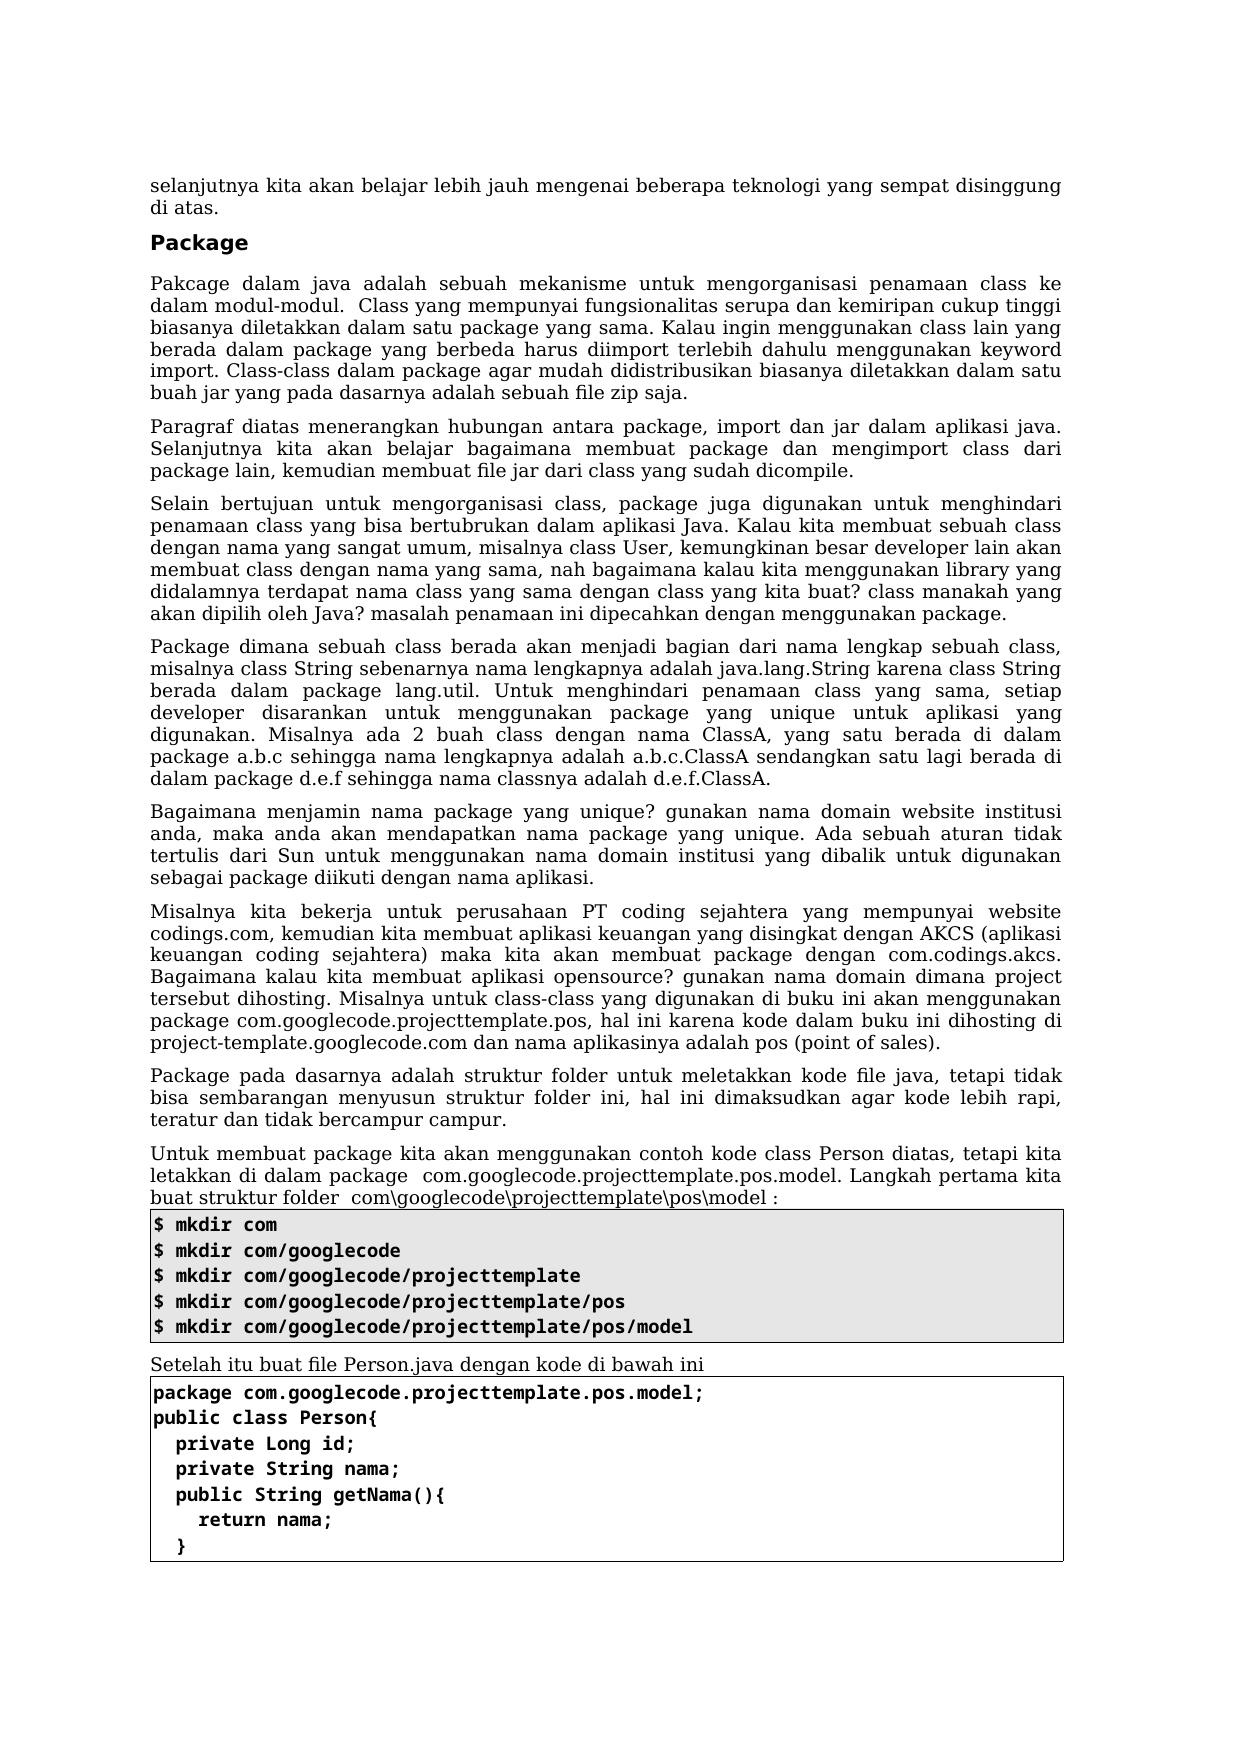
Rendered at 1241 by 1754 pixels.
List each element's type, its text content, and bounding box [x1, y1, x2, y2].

text $ mkdir com/googlecode/projecttemplate/pos/model [151, 1311, 1063, 1342]
text package com.googlecode.projecttemplate.pos.model; [151, 1377, 1063, 1402]
text public String getNama(){ [151, 1478, 1063, 1504]
text private String nama; [151, 1453, 1063, 1478]
text $ mkdir com/googlecode/projecttemplate [151, 1259, 1063, 1285]
text Selain bertujuan untuk mengorganisasi class, package juga digunakan untuk menghindari penamaan class yang bisa bertubrukan dalam aplikasi Java. Kalau kita membuat sebuah class dengan nama yang sangat umum, misalnya class User, kemungkinan besar developer lain akan membuat class dengan nama yang sama, nah bagaimana kalau kita menggunakan library yang didalamnya terdapat nama class yang sama dengan class yang kita buat? class manakah yang akan dipilih oleh Java? masalah penamaan ini dipecahkan dengan menggunakan package. [150, 493, 1063, 625]
text return nama; [151, 1504, 1063, 1529]
text Package dimana sebuah class berada akan menjadi bagian dari nama lengkap sebuah class, misalnya class String sebenarnya nama lengkapnya adalah java.lang.String karena class String berada dalam package lang.util. Untuk menghindari penamaan class yang sama, setiap developer disarankan untuk menggunakan package yang unique untuk aplikasi yang digunakan. Misalnya ada 2 buah class dengan nama ClassA, yang satu berada di dalam package a.b.c sehingga nama lengkapnya adalah a.b.c.ClassA sendangkan satu lagi berada di dalam package d.e.f sehingga nama classnya adalah d.e.f.ClassA. [150, 636, 1063, 789]
text $ mkdir com/googlecode [151, 1234, 1063, 1259]
text Bagaimana menjamin nama package yang unique? gunakan nama domain website institusi anda, maka anda akan mendapatkan nama package yang unique. Ada sebuah aturan tidak tertulis dari Sun untuk menggunakan nama domain institusi yang dibalik untuk digunakan sebagai package diikuti dengan nama aplikasi. [150, 801, 1063, 889]
text Paragraf diatas menerangkan hubungan antara package, import dan jar dalam aplikasi java. Selanjutnya kita akan belajar bagaimana membuat package dan mengimport class dari package lain, kemudian membuat file jar dari class yang sudah dicompile. [150, 416, 1063, 482]
text Setelah itu buat file Person.java dengan kode di bawah ini [150, 1354, 1063, 1376]
text private Long id; [151, 1427, 1063, 1453]
text Pakcage dalam java adalah sebuah mekanisme untuk mengorganisasi penamaan class ke dalam modul-modul. Class yang mempunyai fungsionalitas serupa dan kemiripan cukup tinggi biasanya diletakkan dalam satu package yang sama. Kalau ingin menggunakan class lain yang berada dalam package yang berbeda harus diimport terlebih dahulu menggunakan keyword import. Class-class dalam package agar mudah didistribusikan biasanya diletakkan dalam satu buah jar yang pada dasarnya adalah sebuah file zip saja. [150, 273, 1063, 404]
text selanjutnya kita akan belajar lebih jauh mengenai beberapa teknologi yang sempat disinggung di atas. [150, 176, 1063, 219]
text Misalnya kita bekerja untuk perusahaan PT coding sejahtera yang mempunyai website codings.com, kemudian kita membuat aplikasi keuangan yang disingkat dengan AKCS (aplikasi keuangan coding sejahtera) maka kita akan membuat package dengan com.codings.akcs. Bagaimana kalau kita membuat aplikasi opensource? gunakan nama domain dimana project tersebut dihosting. Misalnya untuk class-class yang digunakan di buku ini akan menggunakan package com.googlecode.projecttemplate.pos, hal ini karena kode dalam buku ini dihosting di project-template.googlecode.com dan nama aplikasinya adalah pos (point of sales). [150, 901, 1063, 1054]
text } [151, 1529, 1063, 1561]
text $ mkdir com/googlecode/projecttemplate/pos [151, 1285, 1063, 1311]
text $ mkdir com [151, 1210, 1063, 1234]
text public class Person{ [151, 1402, 1063, 1427]
text Package pada dasarnya adalah struktur folder untuk meletakkan kode file java, tetapi tidak bisa sembarangan menyusun struktur folder ini, hal ini dimaksudkan agar kode lebih rapi, teratur dan tidak bercampur campur. [150, 1066, 1063, 1131]
subtitle Package [150, 231, 1063, 255]
text Untuk membuat package kita akan menggunakan contoh kode class Person diatas, tetapi kita letakkan di dalam package com.googlecode.projecttemplate.pos.model. Langkah pertama kita buat struktur folder com\googlecode\projecttemplate\pos\model : [150, 1143, 1063, 1208]
